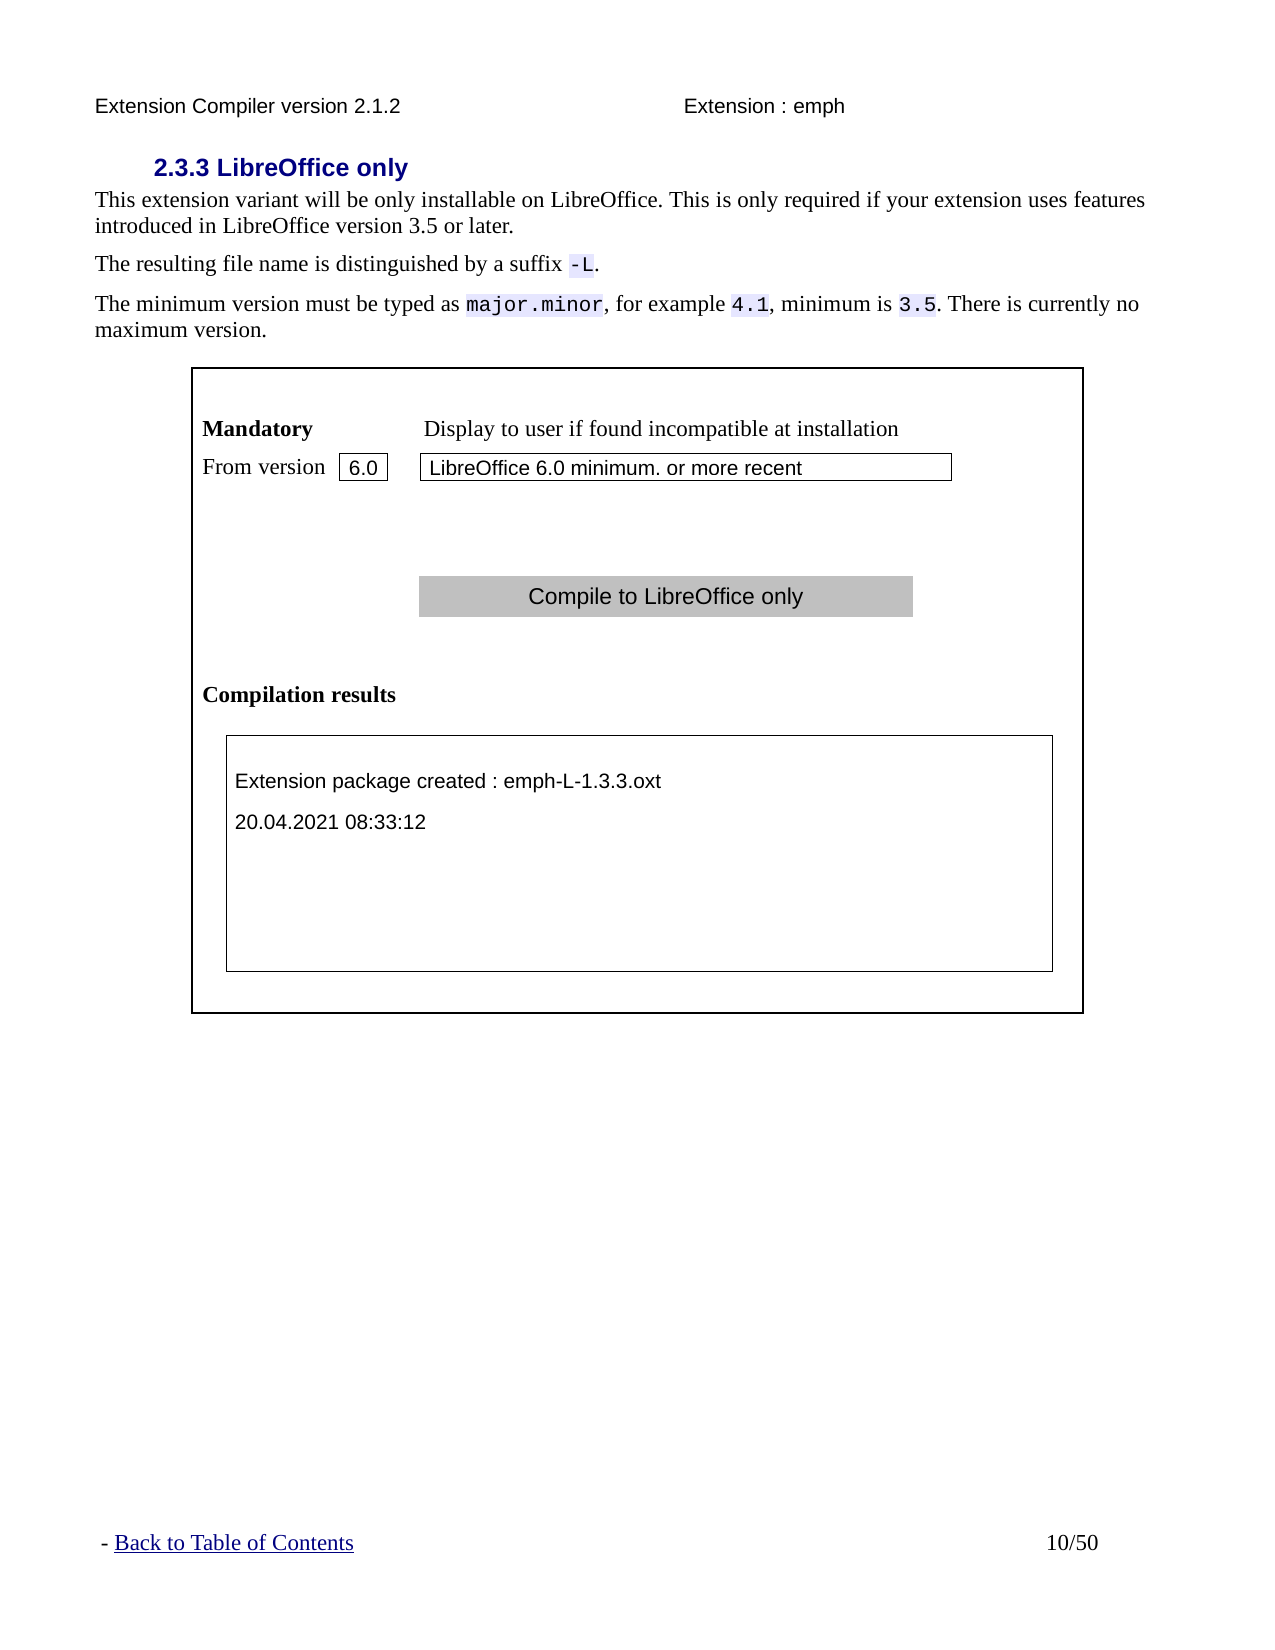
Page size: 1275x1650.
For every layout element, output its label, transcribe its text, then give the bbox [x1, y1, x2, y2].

text [952, 454, 1073, 480]
text [388, 454, 420, 480]
text The resulting file name is distinguished by a suffix -L. [94, 251, 1181, 278]
text From version [202, 454, 339, 480]
text Compilation results [202, 682, 1073, 708]
text The minimum version must be typed as major.minor, for example 4.1, minimum is 3.5. There is currently no maximum version. [94, 290, 1181, 343]
text This extension variant will be only installable on LibreOffice. This is only required if your extension uses features introduced in LibreOffice version 3.5 or later. [94, 187, 1181, 238]
subtitle LibreOffice only [153, 153, 1181, 181]
text Mandatory Display to user if found incompatible at installation [202, 416, 1073, 442]
